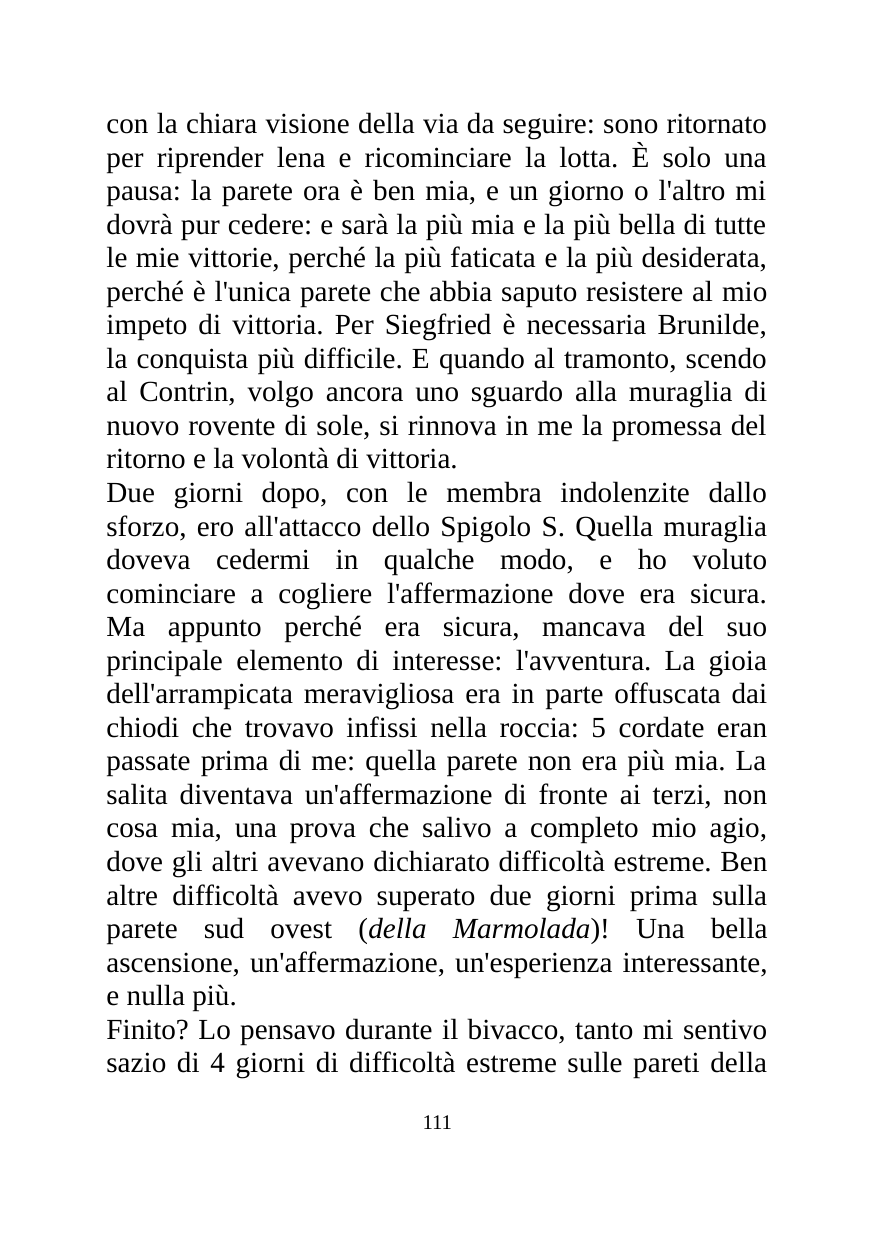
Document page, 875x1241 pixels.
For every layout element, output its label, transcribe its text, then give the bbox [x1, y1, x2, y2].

text Due giorni dopo, con le membra indolenzite dallo sforzo, ero all'attacco dello Spigolo S. Quella muraglia doveva cedermi in qualche modo, e ho voluto cominciare a cogliere l'affermazione dove era sicura. Ma appunto perché era sicura, mancava del suo principale elemento di interesse: l'avventura. La gioia dell'arrampicata meravigliosa era in parte offuscata dai chiodi che trovavo infissi nella roccia: 5 cordate eran passate prima di me: quella parete non era più mia. La salita diventava un'affermazione di fronte ai terzi, non cosa mia, una prova che salivo a completo mio agio, dove gli altri avevano dichiarato difficoltà estreme. Ben altre difficoltà avevo superato due giorni prima sulla parete sud ovest (della Marmolada)! Una bella ascensione, un'affermazione, un'esperienza interessante, e nulla più. [106, 475, 768, 1012]
text Finito? Lo pensavo durante il bivacco, tanto mi sentivo sazio di 4 giorni di difficoltà estreme sulle pareti della [106, 1012, 768, 1079]
text con la chiara visione della via da seguire: sono ritornato per riprender lena e ricominciare la lotta. È solo una pausa: la parete ora è ben mia, e un giorno o l'altro mi dovrà pur cedere: e sarà la più mia e la più bella di tutte le mie vittorie, perché la più faticata e la più desiderata, perché è l'unica parete che abbia saputo resistere al mio impeto di vittoria. Per Siegfried è necessaria Brunilde, la conquista più difficile. E quando al tramonto, scendo al Contrin, volgo ancora uno sguardo alla muraglia di nuovo rovente di sole, si rinnova in me la promessa del ritorno e la volontà di vittoria. [106, 106, 768, 475]
